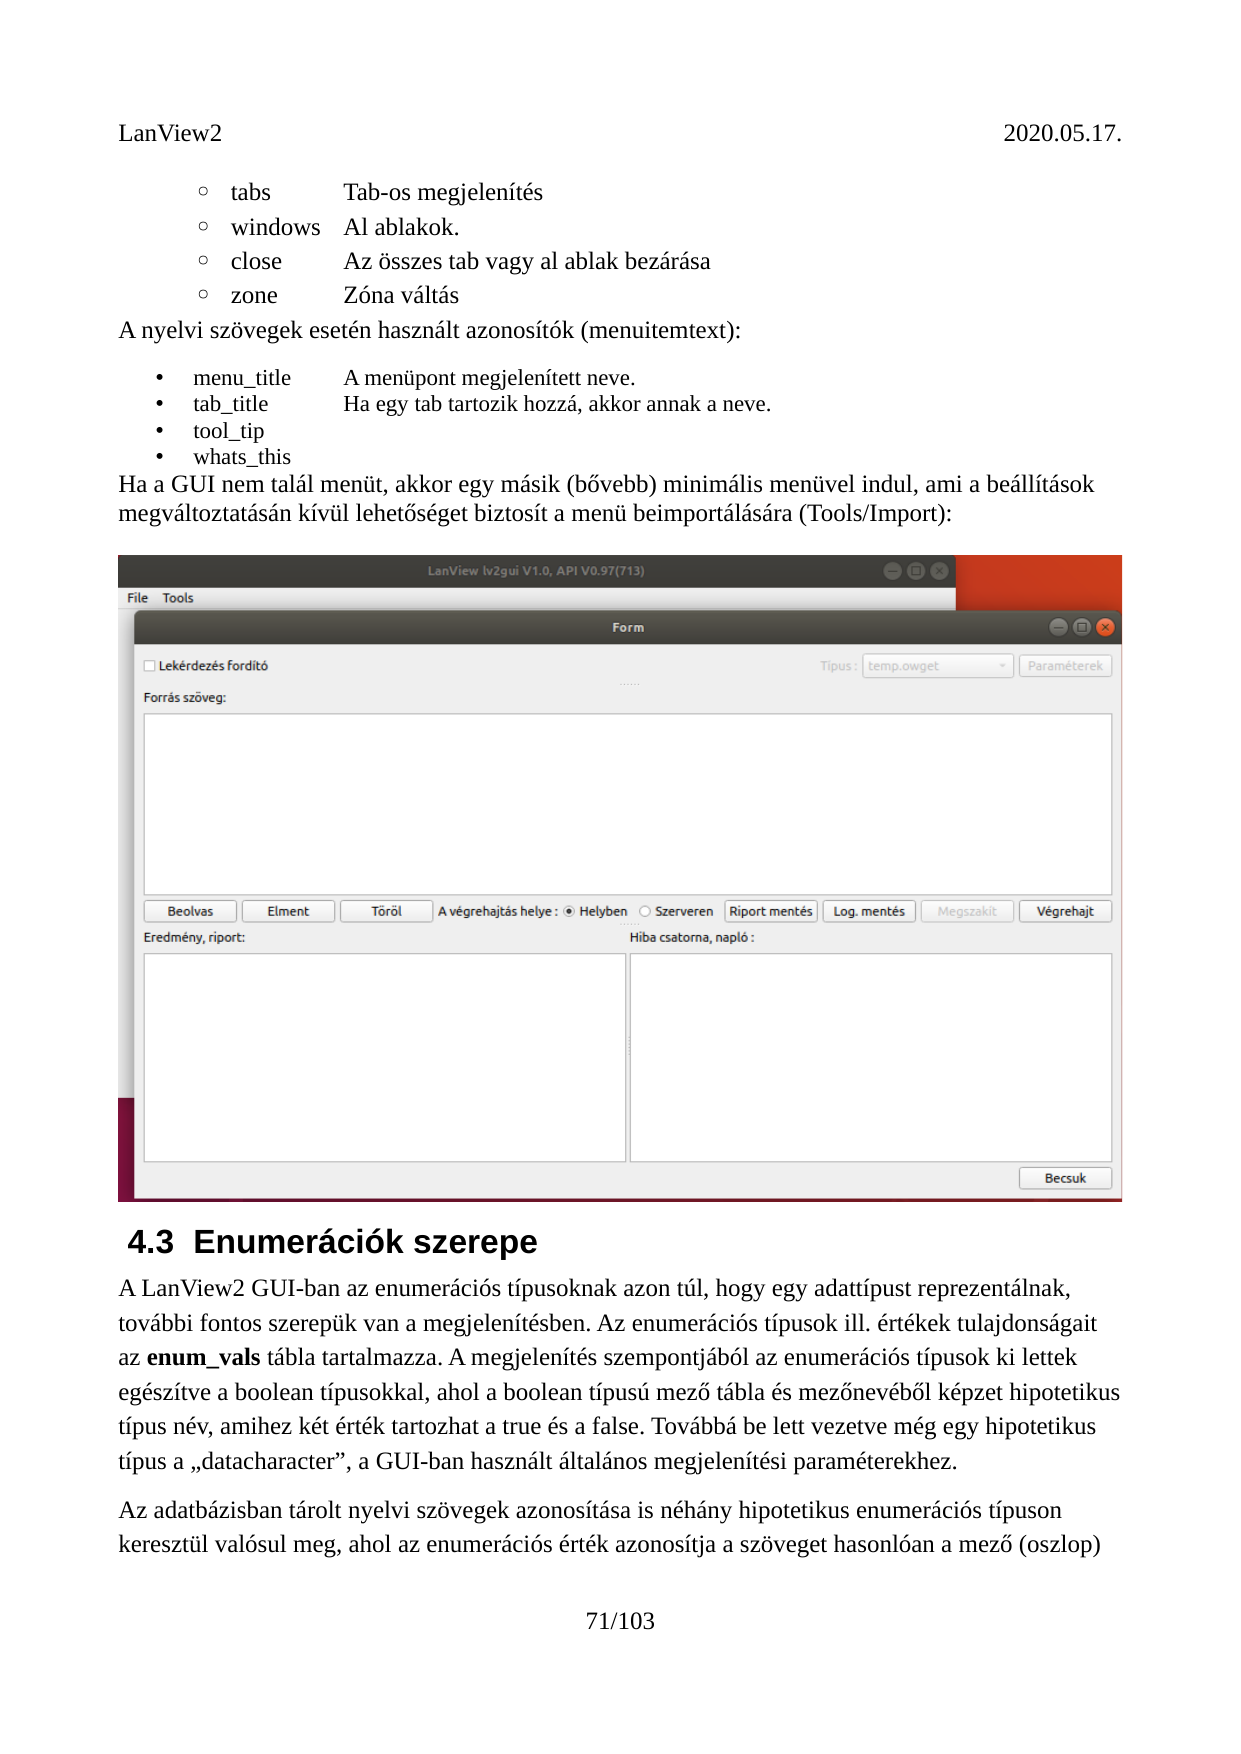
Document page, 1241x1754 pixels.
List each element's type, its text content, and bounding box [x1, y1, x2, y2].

list tool_tip [156, 417, 1122, 443]
list windows Al ablakok. [193, 212, 1122, 240]
text Ha a GUI nem talál menüt, akkor egy másik (bővebb) minimális menüvel indul, ami a beállítások megváltoztatásán kívül lehetőséget biztosít a menü beimportálására (Tools/Import): [118, 469, 1122, 527]
list tabs Tab-os megjelenítés [193, 177, 1122, 206]
text A nyelvi szövegek esetén használt azonosítók (menuitemtext): [118, 315, 1122, 344]
subtitle Enumerációk szerepe [118, 1222, 1122, 1261]
list zone Zóna váltás [193, 281, 1122, 309]
list menu_title A menüpont megjelenített neve. [156, 364, 1122, 390]
text Az adatbázisban tárolt nyelvi szövegek azonosítása is néhány hipotetikus enumerációs típuson keresztül valósul meg, ahol az enumerációs érték azonosítja a szöveget hasonlóan a mező (oszlop) [118, 1495, 1122, 1558]
text A LanView2 GUI-ban az enumerációs típusoknak azon túl, hogy egy adattípust reprezentálnak, további fontos szerepük van a megjelenítésben. Az enumerációs típusok ill. értékek tulajdonságait az enum_vals tábla tartalmazza. A megjelenítés szempontjából az enumerációs típusok ki lettek egészítve a boolean típusokkal, ahol a boolean típusú mező tábla és mezőnevéből képzet hipotetikus típus név, amihez két érték tartozhat a true és a false. Továbbá be lett vezetve még egy hipotetikus típus a „datacharacter”, a GUI-ban használt általános megjelenítési paraméterekhez. [118, 1273, 1122, 1474]
list whats_this [156, 443, 1122, 469]
picture [118, 555, 1123, 1202]
list close Az összes tab vagy al ablak bezárása [193, 246, 1122, 275]
list tab_title Ha egy tab tartozik hozzá, akkor annak a neve. [156, 390, 1122, 417]
